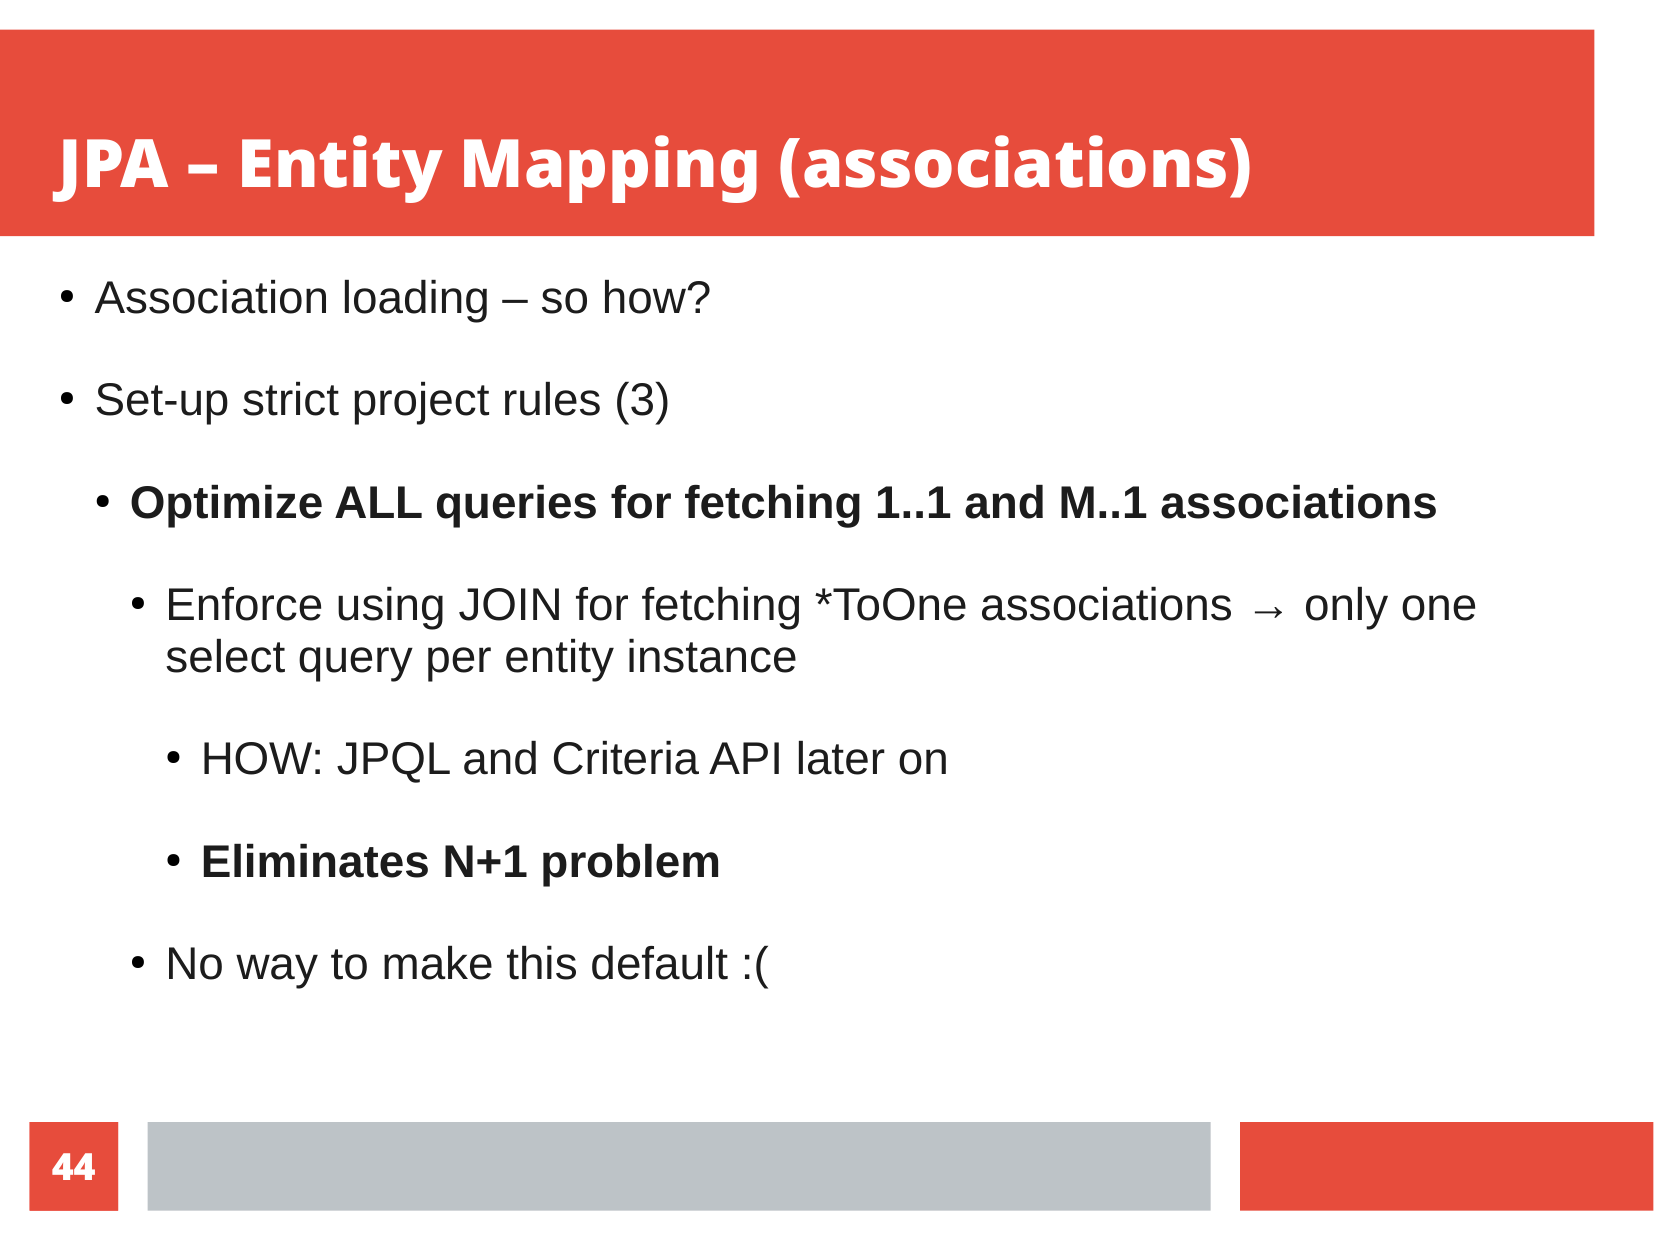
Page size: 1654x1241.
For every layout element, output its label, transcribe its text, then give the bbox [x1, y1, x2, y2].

subtitle Association loading – so how? Set-up strict project rules (3) Optimize ALL queries for fetching 1..1 and M..1 associations Enforce using JOIN for fetching *ToOne associations → only one select query per entity instance HOW: JPQL and Criteria API later on Eliminates N+1 problem No way to make this default :( [59, 271, 1595, 1040]
title JPA – Entity Mapping (associations) [59, 59, 1595, 207]
